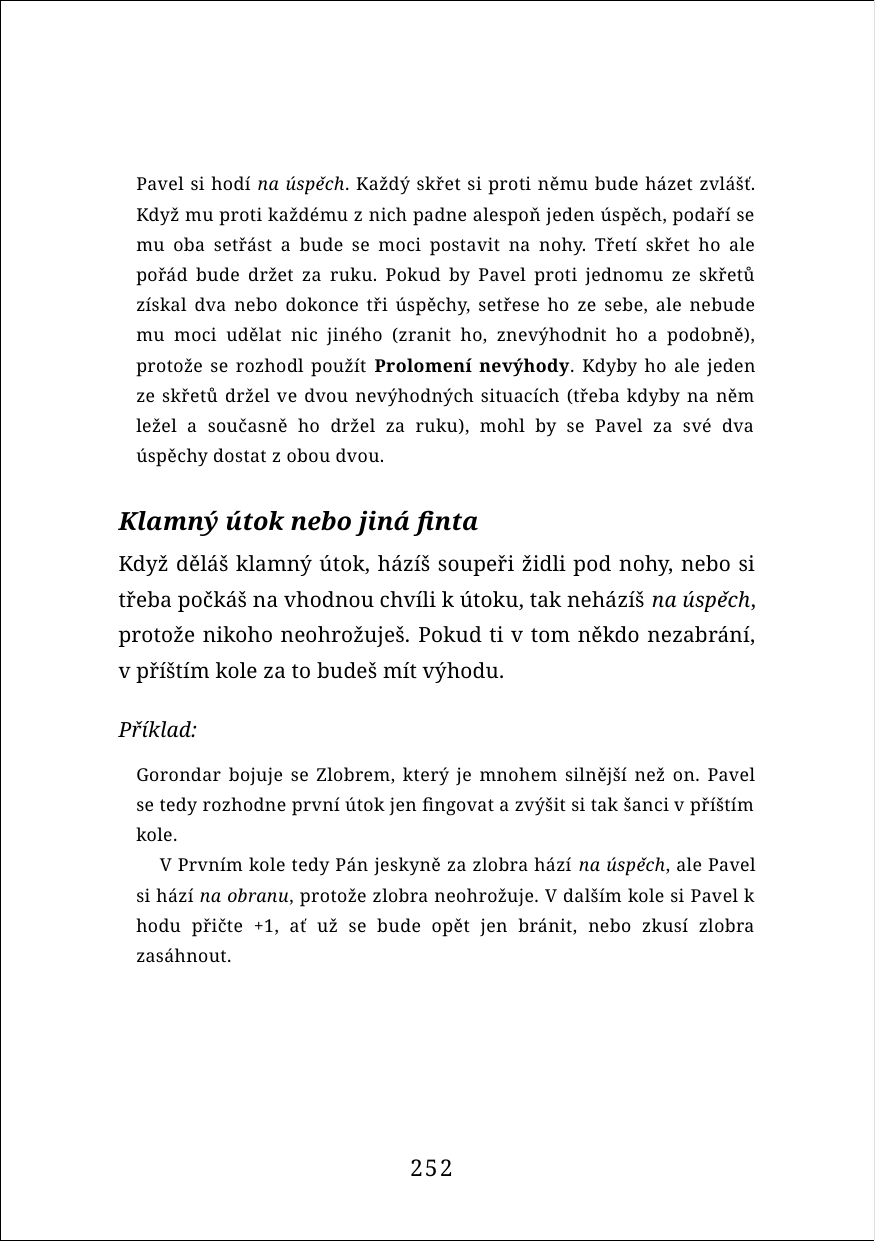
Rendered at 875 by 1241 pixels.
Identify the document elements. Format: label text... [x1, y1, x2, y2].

text Gorondar bojuje se Zlobrem, který je mnohem silnější než on. Pavel se tedy rozhodne první útok jen fingovat a zvýšit si tak šanci v příštím kole. V Prvním kole tedy Pán jeskyně za zlobra hází na úspěch, ale Pavel si hází na obranu, protože zlobra neohrožuje. V dalším kole si Pavel k hodu přičte +1, ať už se bude opět jen bránit, nebo zkusí zlobra zasáhnout. [136, 762, 756, 968]
text Příklad: [118, 715, 756, 743]
text Pavel si hodí na úspěch. Každý skřet si proti němu bude házet zvlášť. Když mu proti každému z nich padne alespoň jeden úspěch, podaří se mu oba setřást a bude se moci postavit na nohy. Třetí skřet ho ale pořád bude držet za ruku. Pokud by Pavel proti jednomu ze skřetů získal dva nebo dokonce tři úspěchy, setřese ho ze sebe, ale nebude mu moci udělat nic jiného (zranit ho, znevýhodnit ho a podobně), protože se rozhodl použít Prolomení nevýhody. Kdyby ho ale jeden ze skřetů držel ve dvou nevýhodných situacích (třeba kdyby na něm ležel a současně ho držel za ruku), mohl by se Pavel za své dva úspěchy dostat z obou dvou. [136, 172, 756, 468]
subtitle Klamný útok nebo jiná finta [118, 503, 756, 537]
text Když děláš klamný útok, házíš soupeři židli pod nohy, nebo si třeba počkáš na vhodnou chvíli k útoku, tak neházíš na úspěch, protože nikoho neohrožuješ. Pokud ti v tom někdo nezabrání, v příštím kole za to budeš mít výhodu. [118, 549, 756, 684]
